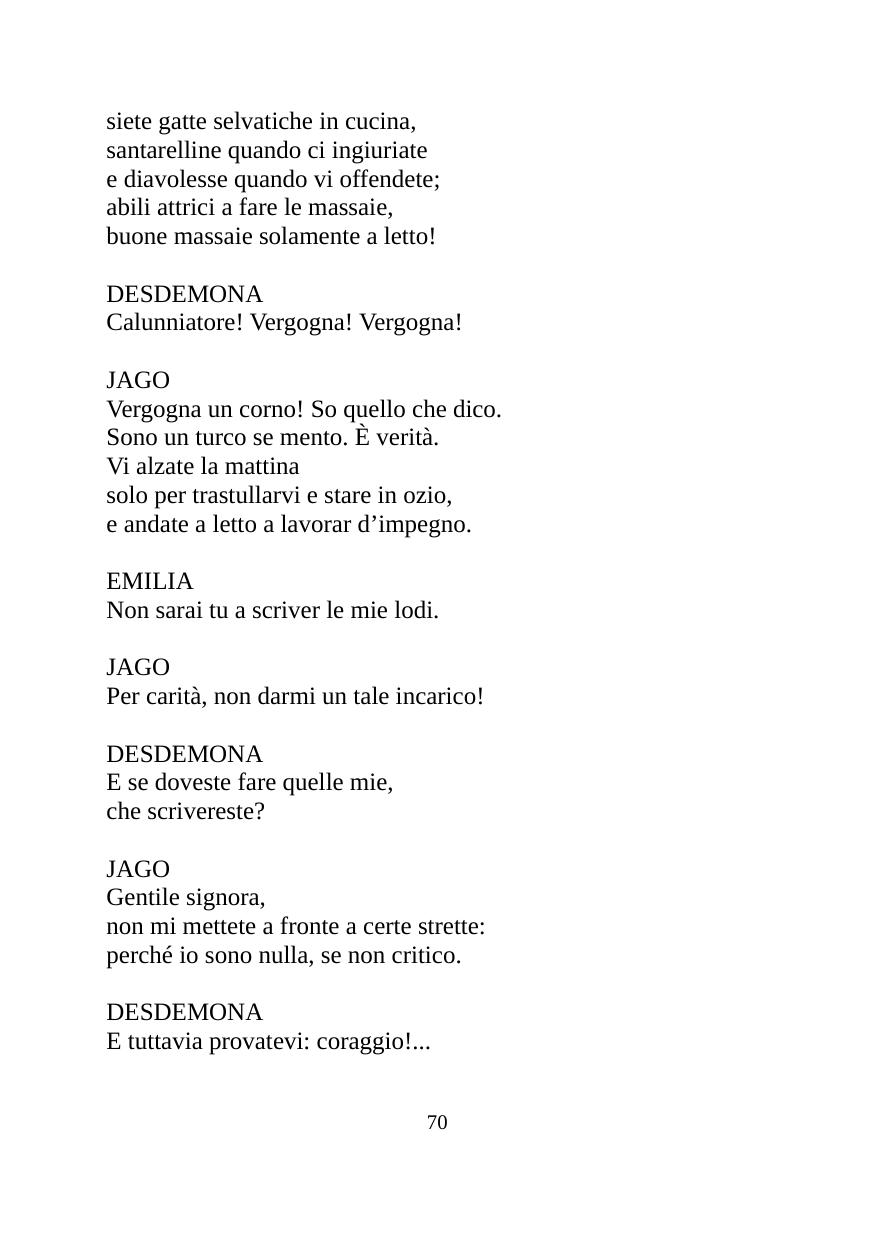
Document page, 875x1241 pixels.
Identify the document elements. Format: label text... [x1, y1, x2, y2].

text DESDEMONA E tuttavia provatevi: coraggio!... [106, 997, 768, 1055]
text abili attrici a fare le massaie, [106, 192, 768, 221]
text buone massaie solamente a letto! [106, 221, 768, 250]
text JAGO Gentile signora, [106, 854, 768, 911]
text e andate a letto a lavorar d’impegno. [106, 509, 768, 537]
text non mi mettete a fronte a certe strette: [106, 911, 768, 940]
text e diavolesse quando vi offendete; [106, 164, 768, 192]
text DESDEMONA E se doveste fare quelle mie, [106, 739, 768, 796]
text solo per trastullarvi e stare in ozio, [106, 480, 768, 509]
text EMILIA Non sarai tu a scriver le mie lodi. [106, 566, 768, 624]
text Vi alzate la mattina [106, 451, 768, 480]
text JAGO Per carità, non darmi un tale incarico! [106, 652, 768, 710]
text Sono un turco se mento. È verità. [106, 422, 768, 451]
text DESDEMONA Calunniatore! Vergogna! Vergogna! [106, 279, 768, 336]
text perché io sono nulla, se non critico. [106, 940, 768, 969]
text santarelline quando ci ingiuriate [106, 135, 768, 164]
text che scrivereste? [106, 796, 768, 825]
text siete gatte selvatiche in cucina, [106, 106, 768, 135]
text JAGO Vergogna un corno! So quello che dico. [106, 365, 768, 422]
